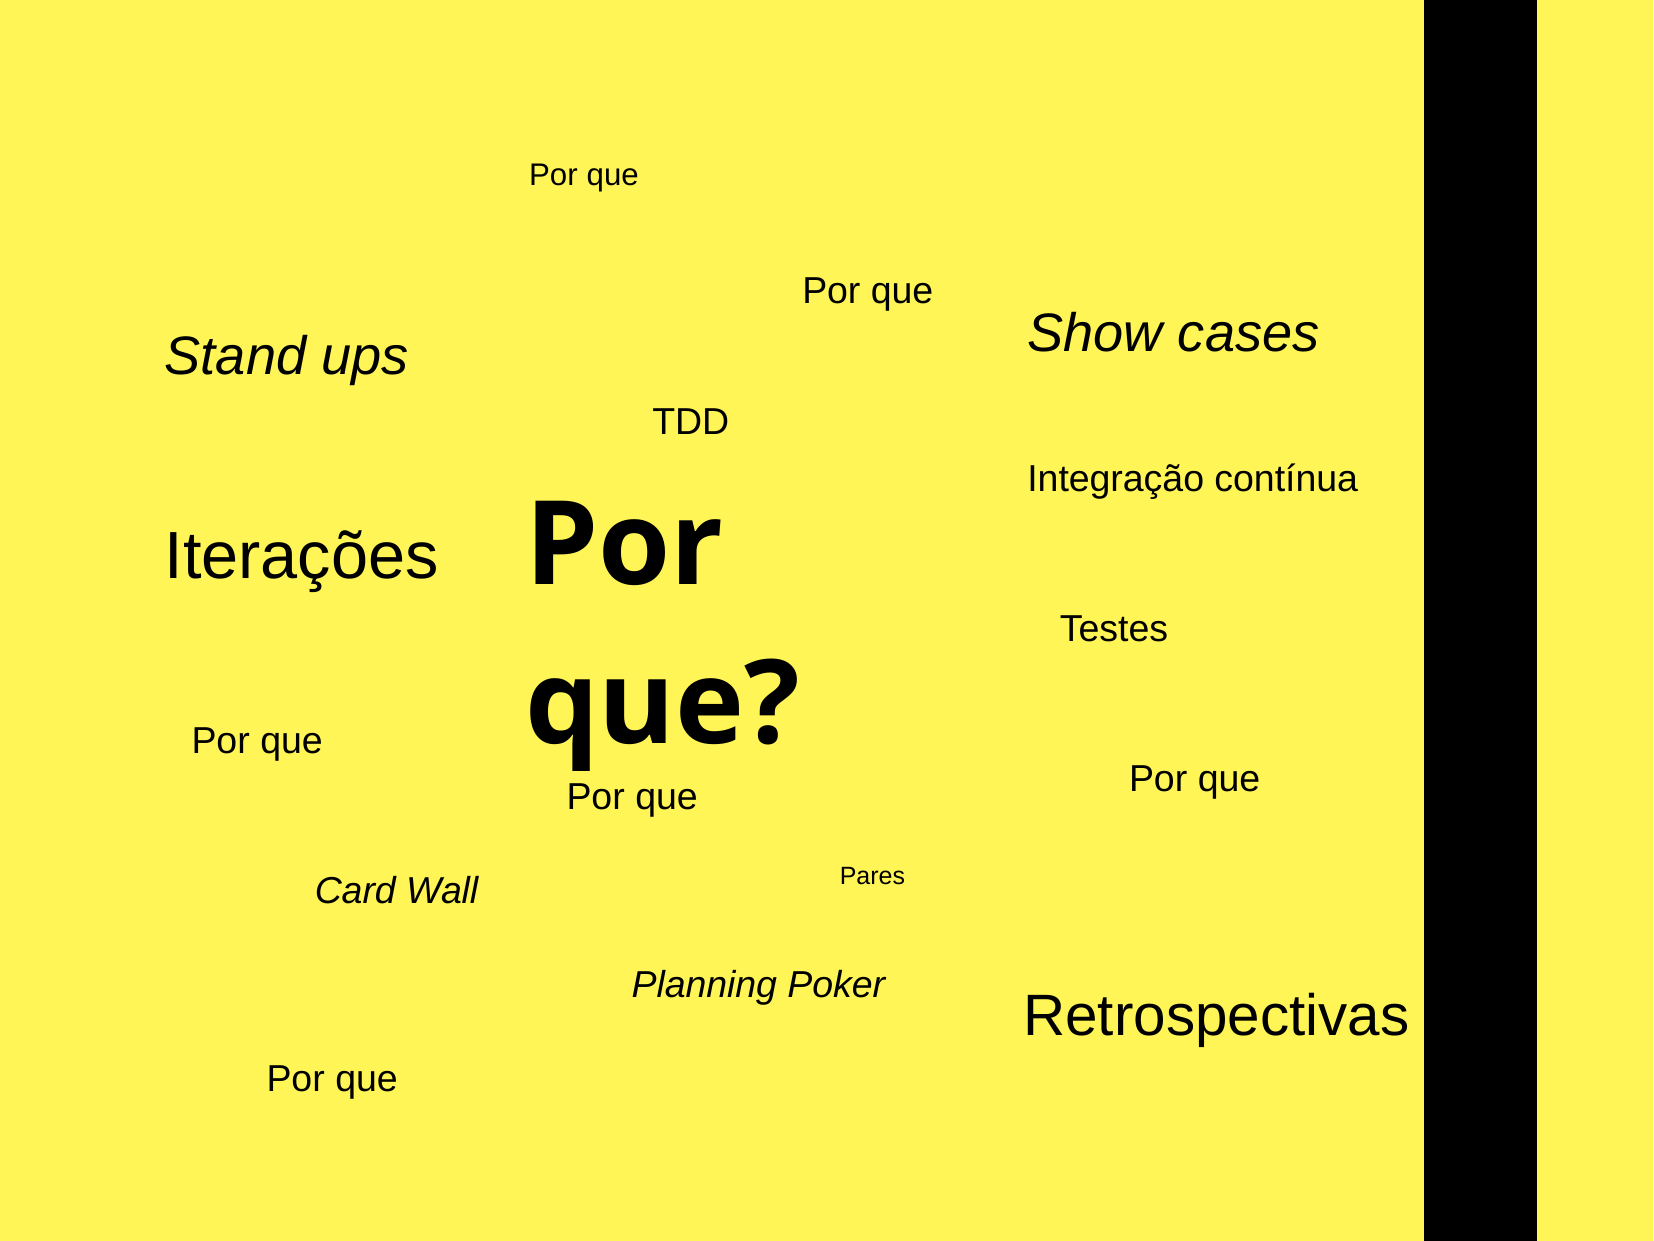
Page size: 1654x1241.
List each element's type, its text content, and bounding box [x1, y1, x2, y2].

text_box Pares [825, 854, 921, 898]
text_box Por que [251, 1050, 413, 1126]
text_box Stand ups [150, 318, 425, 394]
text_box Integração contínua [1012, 450, 1373, 507]
text_box Card Wall [300, 862, 494, 920]
title Por que? [525, 525, 1013, 713]
text_box Por que [514, 150, 655, 200]
picture [1537, 0, 1654, 1241]
text_box Por que [787, 262, 949, 320]
text_box Show cases [1012, 295, 1336, 371]
text_box Iterações [150, 510, 455, 601]
text_box Retrospectivas [1008, 975, 1426, 1055]
text_box Por que [551, 768, 713, 826]
text_box Por que [176, 712, 338, 770]
picture [0, 0, 1424, 1241]
text_box Testes [1045, 600, 1184, 657]
text_box TDD [637, 393, 745, 451]
text_box Por que [1114, 750, 1276, 807]
text_box Planning Poker [616, 955, 901, 1013]
